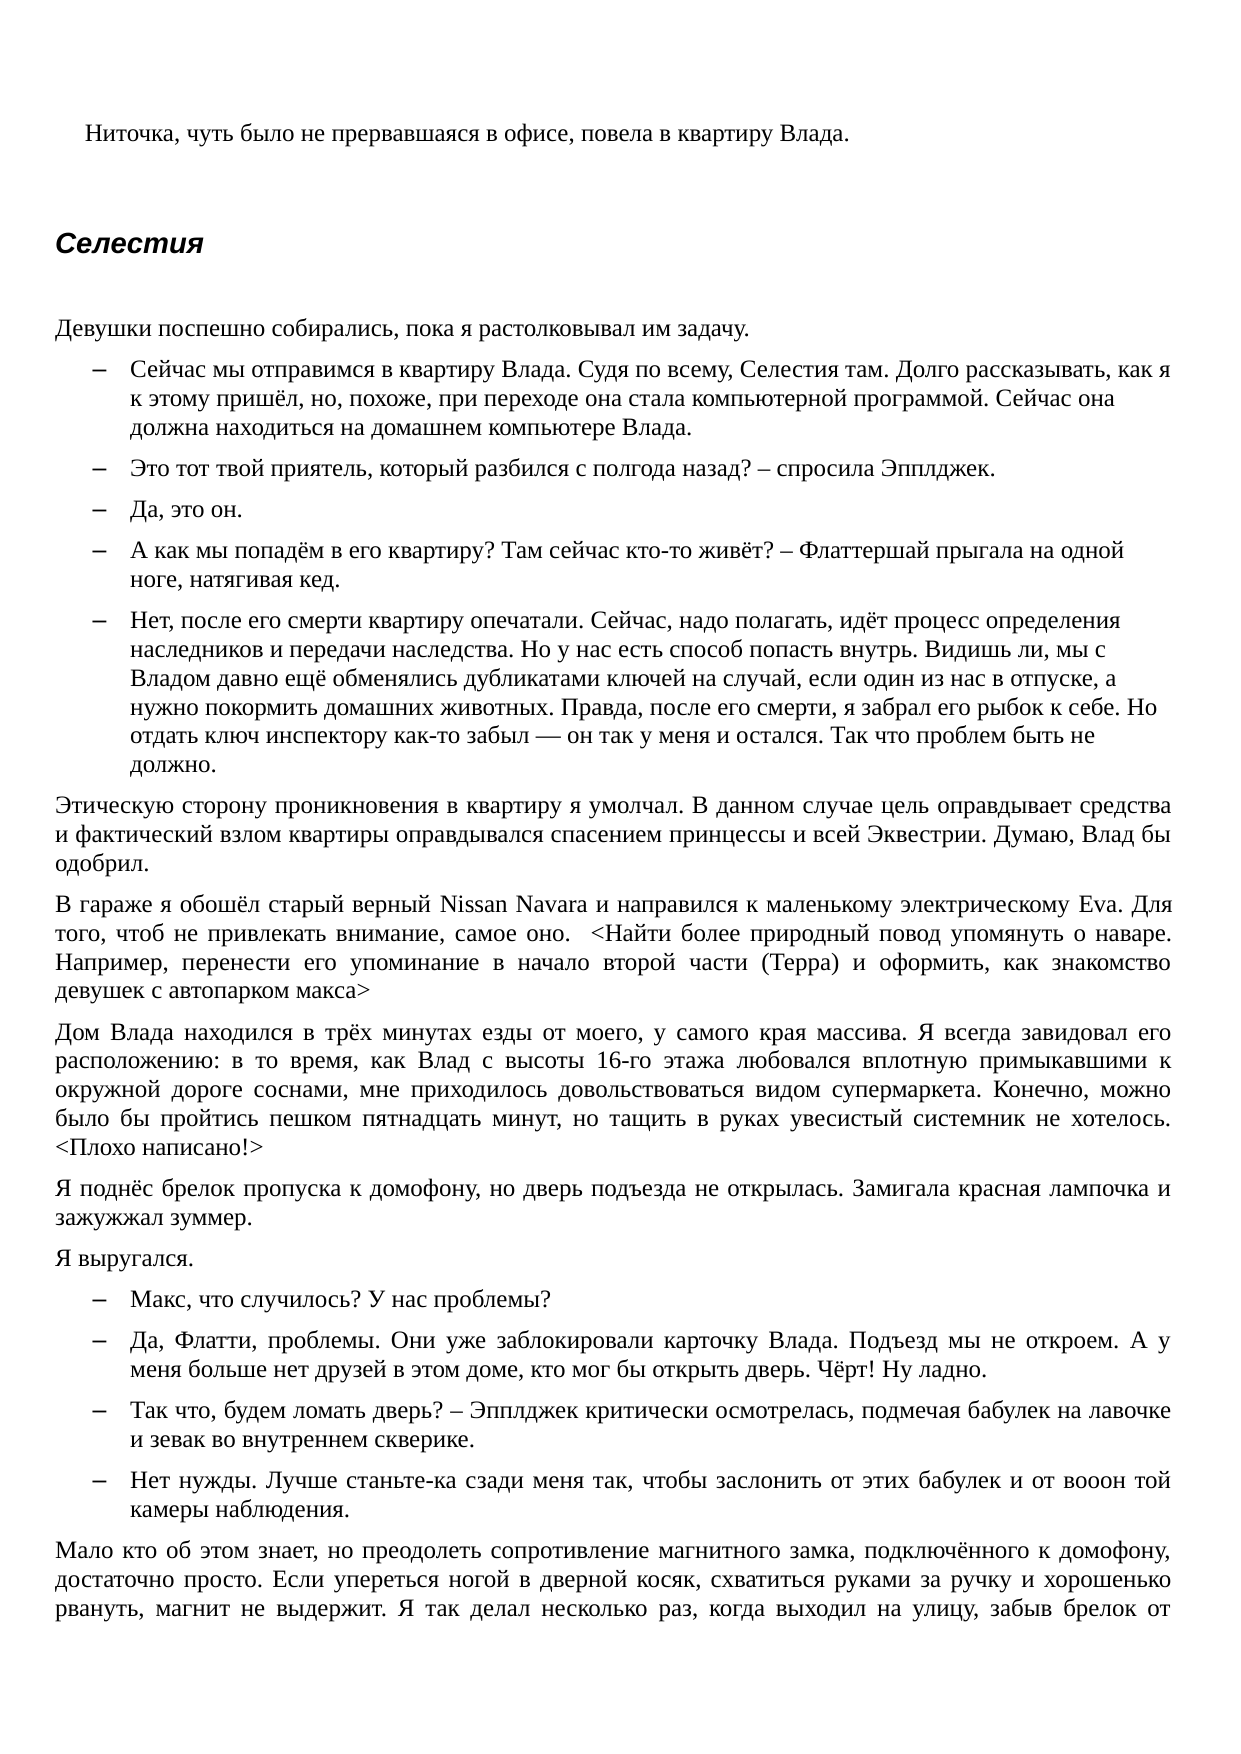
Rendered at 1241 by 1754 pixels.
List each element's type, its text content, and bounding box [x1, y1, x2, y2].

list Это тот твой приятель, который разбился с полгода назад? – спросила Эпплджек. [92, 453, 1172, 482]
text В гараже я обошёл старый верный Nissan Navara и направился к маленькому электрическому Eva. Для того, чтоб не привлекать внимание, самое оно. <Найти более природный повод упомянуть о наваре. Например, перенести его упоминание в начало второй части (Терра) и оформить, как знакомство девушек с автопарком макса> [55, 889, 1172, 1004]
text Я поднёс брелок пропуска к домофону, но дверь подъезда не открылась. Замигала красная лампочка и зажужжал зуммер. [55, 1173, 1172, 1230]
list Да, это он. [92, 494, 1172, 523]
list Так что, будем ломать дверь? – Эпплджек критически осмотрелась, подмечая бабулек на лавочке и зевак во внутреннем скверике. [92, 1395, 1172, 1453]
text Этическую сторону проникновения в квартиру я умолчал. В данном случае цель оправдывает средства и фактический взлом квартиры оправдывался спасением принцессы и всей Эквестрии. Думаю, Влад бы одобрил. [55, 790, 1172, 877]
text Дом Влада находился в трёх минутах езды от моего, у самого края массива. Я всегда завидовал его расположению: в то время, как Влад с высоты 16-го этажа любовался вплотную примыкавшими к окружной дороге соснами, мне приходилось довольствоваться видом супермаркета. Конечно, можно было бы пройтись пешком пятнадцать минут, но тащить в руках увесистый системник не хотелось. <Плохо написано!> [55, 1017, 1172, 1160]
text Девушки поспешно собирались, пока я растолковывал им задачу. [55, 313, 1172, 342]
list Сейчас мы отправимся в квартиру Влада. Судя по всему, Селестия там. Долго рассказывать, как я к этому пришёл, но, похоже, при переходе она стала компьютерной программой. Сейчас она должна находиться на домашнем компьютере Влада. [92, 354, 1172, 440]
list Мало кто об этом знает, но преодолеть сопротивление магнитного замка, подключённого к домофону, достаточно просто. Если упереться ногой в дверной косяк, схватиться руками за ручку и хорошенько рвануть, магнит не выдержит. Я так делал несколько раз, когда выходил на улицу, забыв брелок от [55, 1535, 1172, 1622]
list Нет нужды. Лучше станьте-ка сзади меня так, чтобы заслонить от этих бабулек и от вооон той камеры наблюдения. [92, 1465, 1172, 1523]
list Нет, после его смерти квартиру опечатали. Сейчас, надо полагать, идёт процесс определения наследников и передачи наследства. Но у нас есть способ попасть внутрь. Видишь ли, мы с Владом давно ещё обменялись дубликатами ключей на случай, если один из нас в отпуске, а нужно покормить домашних животных. Правда, после его смерти, я забрал его рыбок к себе. Но отдать ключ инспектору как-то забыл — он так у меня и остался. Так что проблем быть не должно. [92, 605, 1172, 778]
list А как мы попадём в его квартиру? Там сейчас кто-то живёт? – Флаттершай прыгала на одной ноге, натягивая кед. [92, 535, 1172, 593]
text Я выругался. [55, 1243, 1172, 1272]
list Макс, что случилось? У нас проблемы? [92, 1284, 1172, 1313]
text Ниточка, чуть было не прервавшаяся в офисе, повела в квартиру Влада. [55, 118, 1172, 147]
subtitle Селестия [55, 226, 1172, 259]
list Да, Флатти, проблемы. Они уже заблокировали карточку Влада. Подъезд мы не откроем. А у меня больше нет друзей в этом доме, кто мог бы открыть дверь. Чёрт! Ну ладно. [92, 1325, 1172, 1383]
